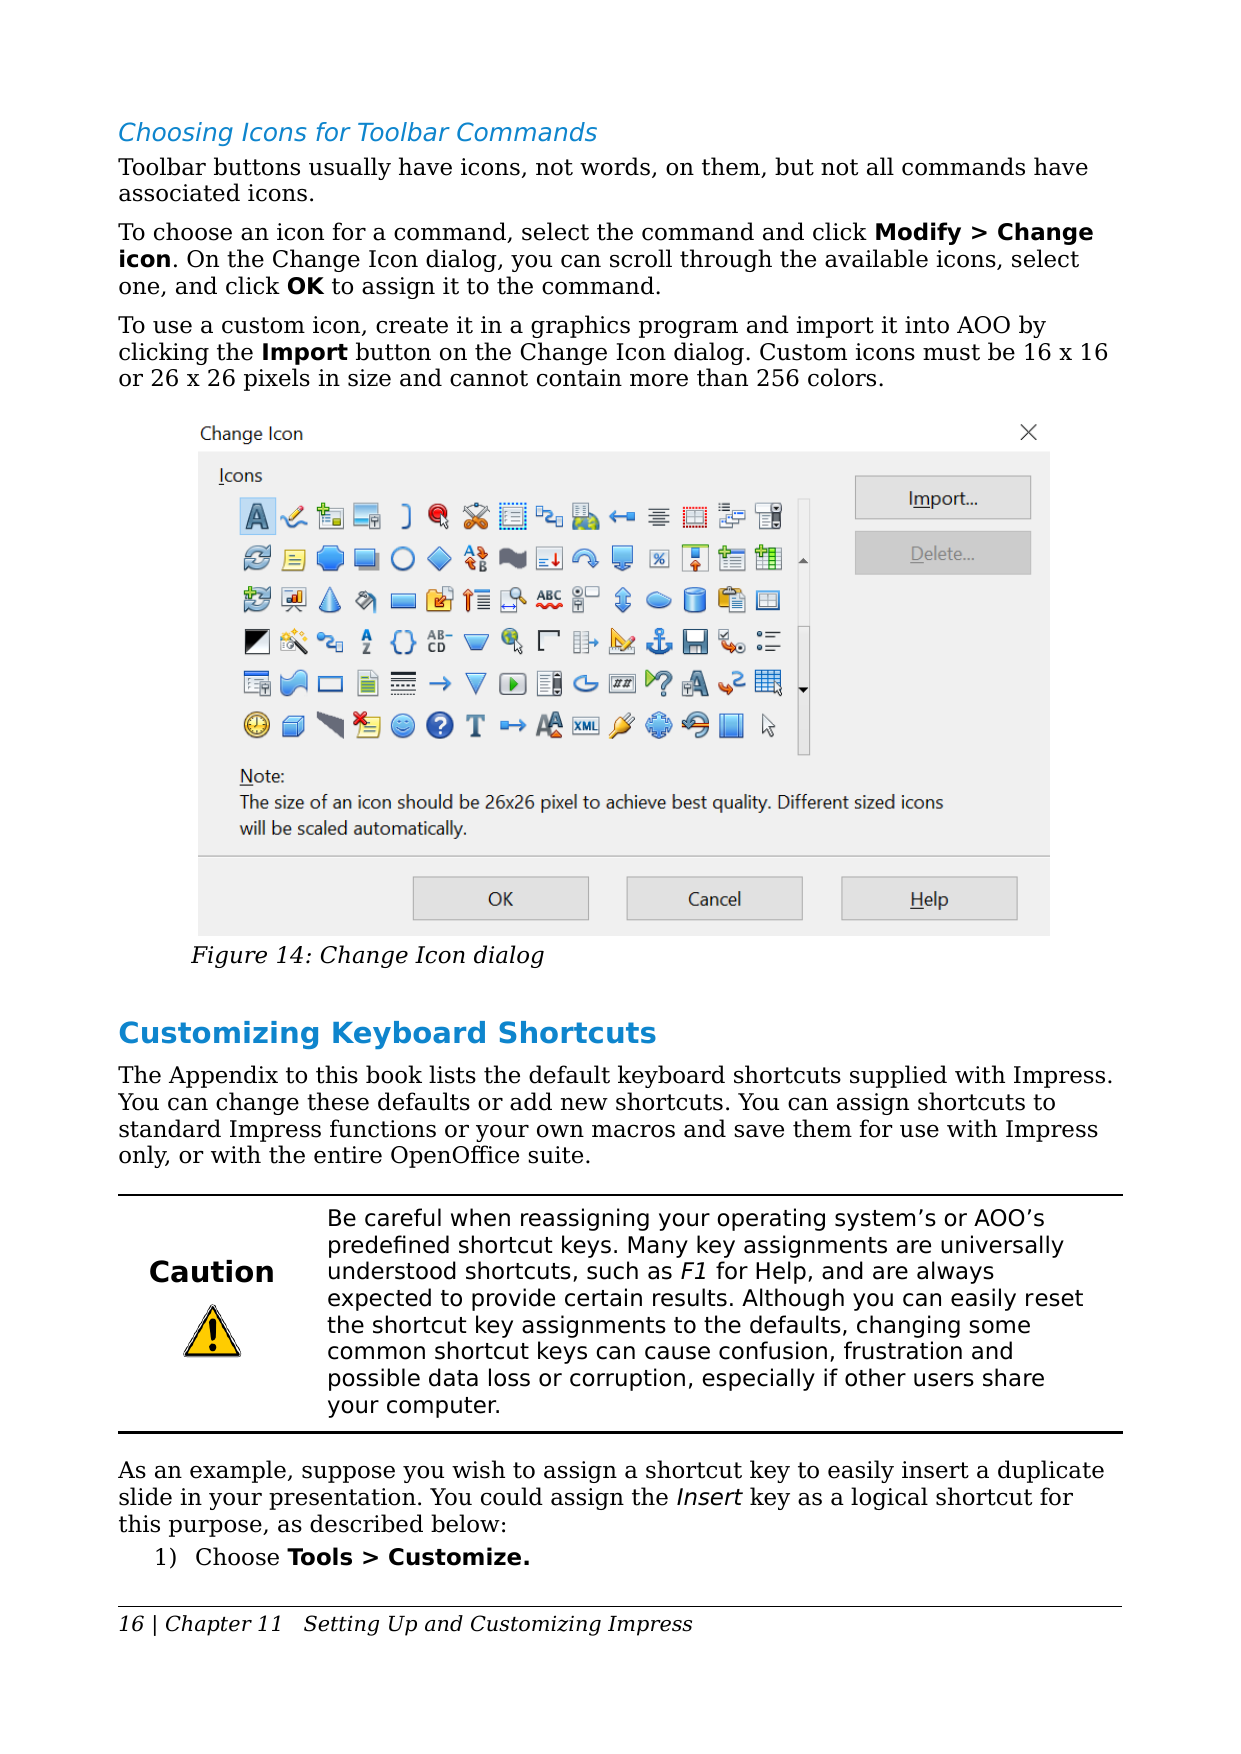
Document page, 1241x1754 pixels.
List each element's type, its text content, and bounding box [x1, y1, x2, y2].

text The Appendix to this book lists the default keyboard shortcuts supplied with Impress. You can change these defaults or add new shortcuts. You can assign shortcuts to standard Impress functions or your own macros and save them for use with Impress only, or with the entire OpenOffice suite. [118, 1063, 1122, 1169]
subtitle Customizing Keyboard Shortcuts [118, 1016, 1122, 1050]
table_header Be careful when reassigning your operating system’s or AOO’s predefined shortcut keys. Many key assignments are universally understood shortcuts, such as F1 for Help, and are always expected to provide certain results. Although you can easily reset the shortcut key assignments to the defaults, changing some common shortcut keys can cause confusion, frustration and possible data loss or corruption, especially if other users share your computer. [306, 1196, 1123, 1431]
text Toolbar buttons usually have icons, not words, on them, but not all commands have associated icons. [118, 154, 1122, 207]
table_header Caution [118, 1196, 306, 1431]
picture [179, 1301, 245, 1361]
text To use a custom icon, create it in a graphics program and import it into AOO by clicking the Import button on the Change Icon dialog. Custom icons must be 16 x 16 or 26 x 26 pixels in size and cannot contain more than 256 colors. [118, 312, 1122, 392]
text To choose an icon for a command, select the command and click Modify > Change icon. On the Change Icon dialog, you can scroll through the available icons, select one, and click OK to assign it to the command. [118, 219, 1122, 299]
text Figure 14: Change Icon dialog [191, 942, 1049, 969]
list Choose Tools > Customize. [177, 1544, 1122, 1571]
picture [198, 416, 1050, 936]
list As an example, suppose you wish to assign a shortcut key to easily insert a duplicate slide in your presentation. You could assign the Insert key as a logical shortcut for this purpose, as described below: [118, 1458, 1122, 1538]
subtitle Choosing Icons for Toolbar Commands [118, 118, 1122, 147]
